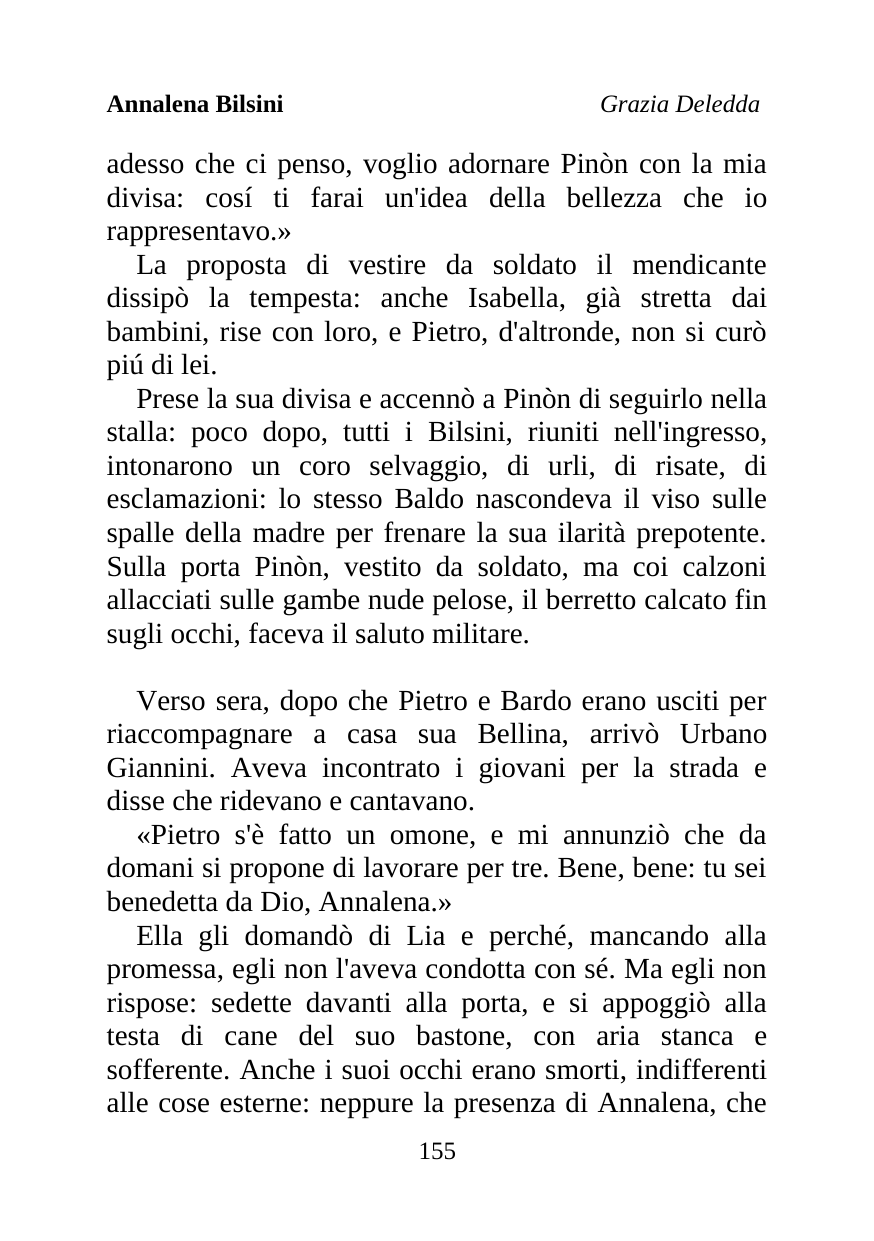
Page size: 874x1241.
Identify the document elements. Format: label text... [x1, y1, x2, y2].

text Verso sera, dopo che Pietro e Bardo erano usciti per riaccompagnare a casa sua Bellina, arrivò Urbano Giannini. Aveva incontrato i giovani per la strada e disse che ridevano e cantavano. [106, 683, 768, 817]
text Ella gli domandò di Lia e perché, mancando alla promessa, egli non l'aveva condotta con sé. Ma egli non rispose: sedette davanti alla porta, e si appoggiò alla testa di cane del suo bastone, con aria stanca e sofferente. Anche i suoi occhi erano smorti, indifferenti alle cose esterne: neppure la presenza di Annalena, che [106, 918, 768, 1119]
text Prese la sua divisa e accennò a Pinòn di seguirlo nella stalla: poco dopo, tutti i Bilsini, riuniti nell'ingresso, intonarono un coro selvaggio, di urli, di risate, di esclamazioni: lo stesso Baldo nascondeva il viso sulle spalle della madre per frenare la sua ilarità prepotente. Sulla porta Pinòn, vestito da soldato, ma coi calzoni allacciati sulle gambe nude pelose, il berretto calcato fin sugli occhi, faceva il saluto militare. [106, 381, 768, 649]
text «Pietro s'è fatto un omone, e mi annunziò che da domani si propone di lavorare per tre. Bene, bene: tu sei benedetta da Dio, Annalena.» [106, 817, 768, 918]
text La proposta di vestire da soldato il mendicante dissipò la tempesta: anche Isabella, già stretta dai bambini, rise con loro, e Pietro, d'altronde, non si curò piú di lei. [106, 247, 768, 381]
text adesso che ci penso, voglio adornare Pinòn con la mia divisa: cosí ti farai un'idea della bellezza che io rappresentavo.» [106, 146, 768, 247]
